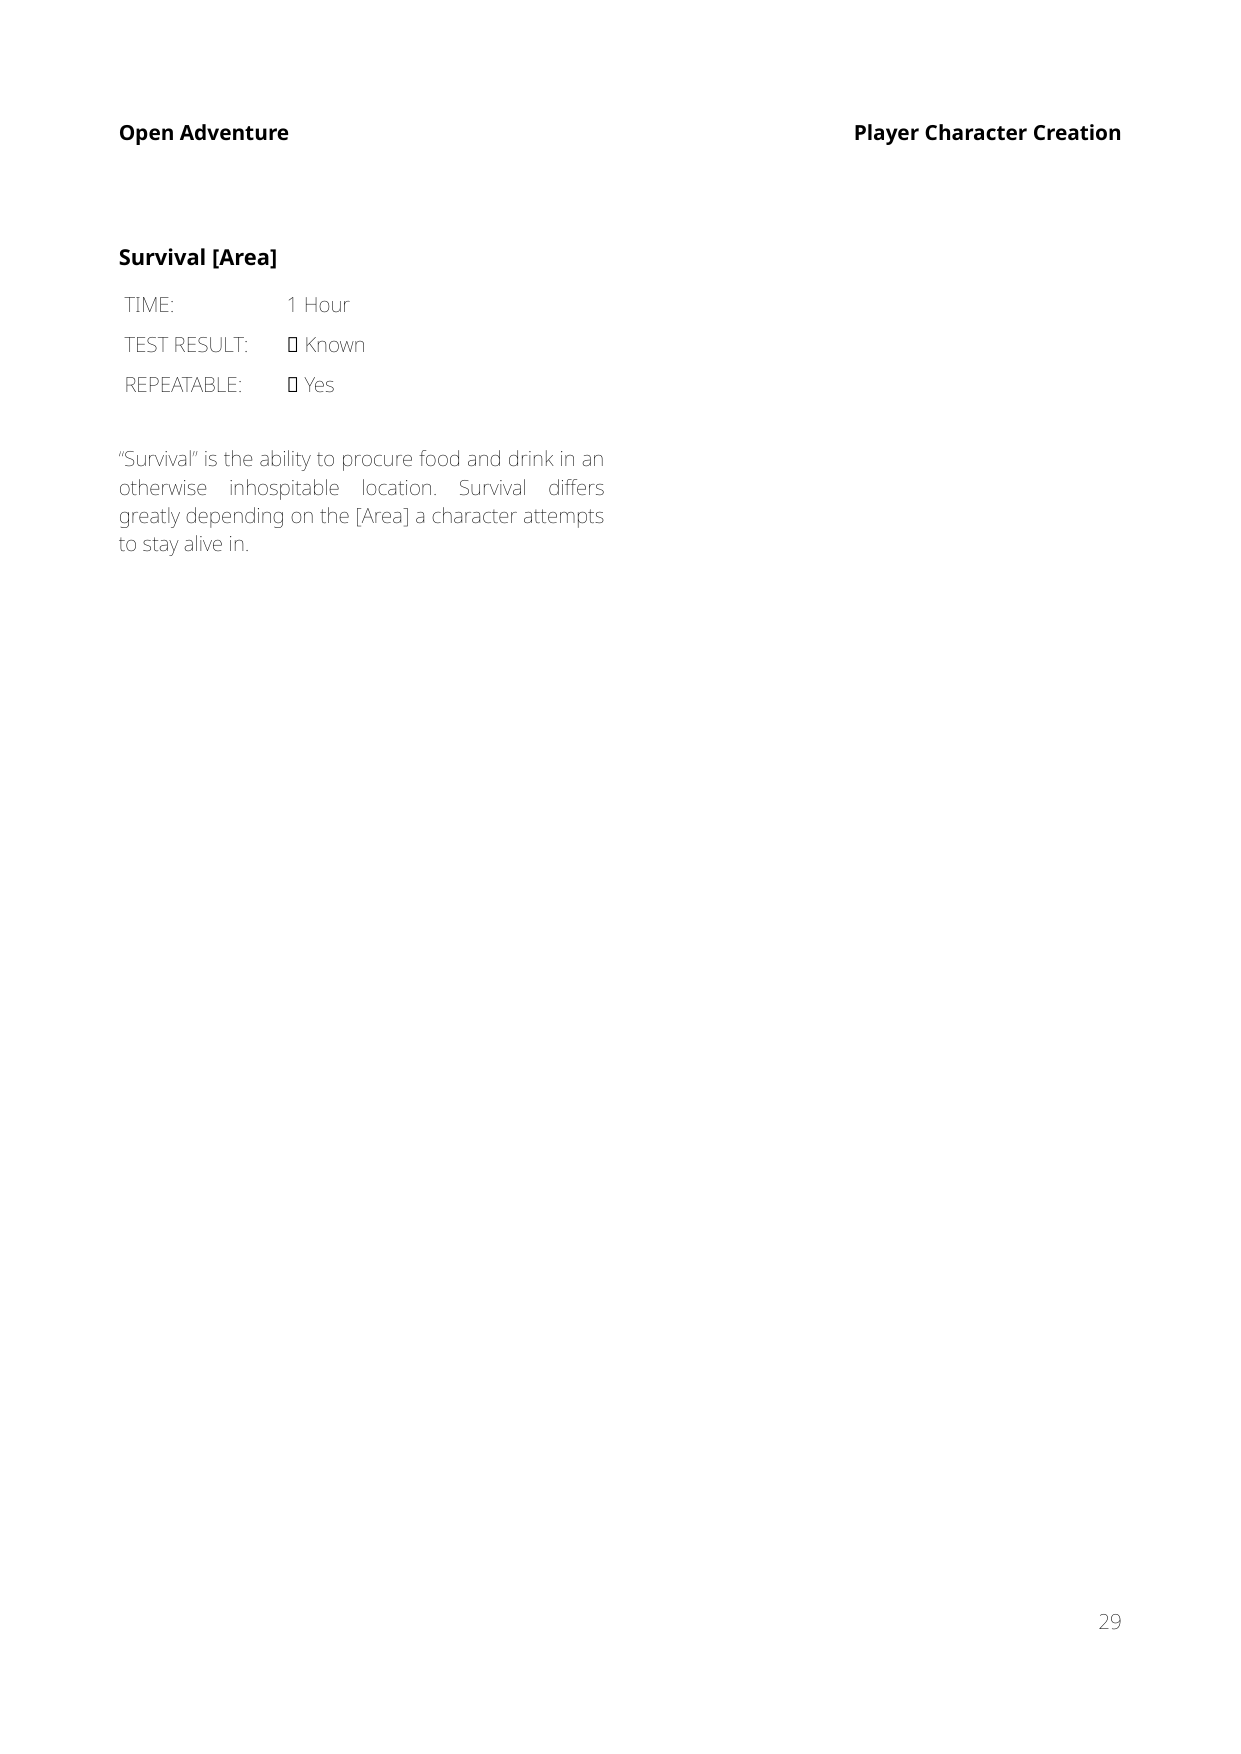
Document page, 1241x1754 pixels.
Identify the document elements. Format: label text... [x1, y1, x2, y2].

table_cell  Known [281, 324, 605, 364]
table_cell REPEATABLE: [119, 364, 281, 404]
table_header 1 Hour [281, 284, 605, 324]
table_cell  Yes [281, 364, 605, 404]
table_header TIME: [119, 284, 281, 324]
table_cell TEST RESULT: [119, 324, 281, 364]
text “Survival” is the ability to procure food and drink in an otherwise inhospitable location. Survival differs greatly depending on the [Area] a character attempts to stay alive in. [118, 444, 605, 558]
text Survival [Area] [118, 242, 605, 272]
